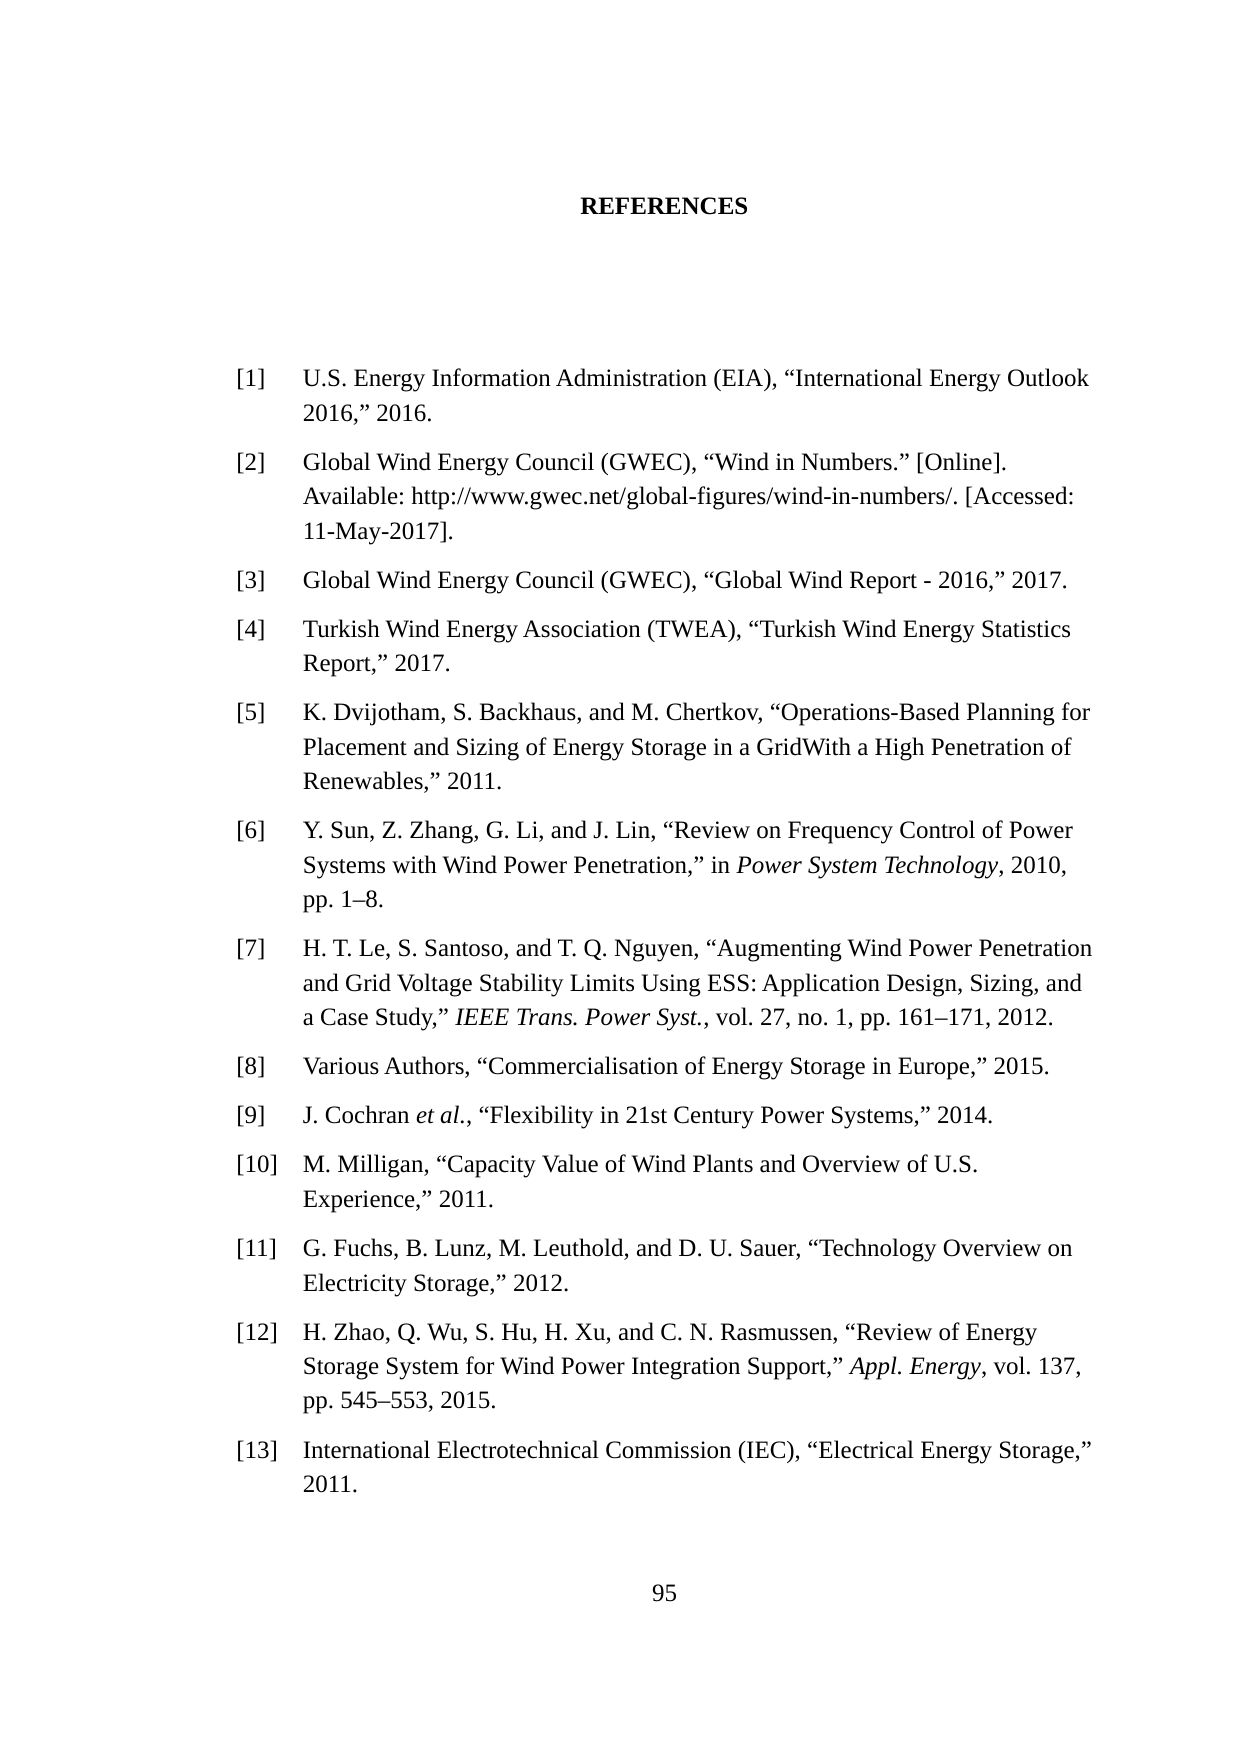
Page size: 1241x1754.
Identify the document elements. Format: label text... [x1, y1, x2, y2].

text [4] Turkish Wind Energy Association (TWEA), “Turkish Wind Energy Statistics Report,” 2017. [236, 614, 1093, 677]
text [10] M. Milligan, “Capacity Value of Wind Plants and Overview of U.S. Experience,” 2011. [236, 1149, 1093, 1213]
text [6] Y. Sun, Z. Zhang, G. Li, and J. Lin, “Review on Frequency Control of Power Systems with Wind Power Penetration,” in Power System Technology, 2010, pp. 1–8. [236, 815, 1093, 913]
text [11] G. Fuchs, B. Lunz, M. Leuthold, and D. U. Sauer, “Technology Overview on Electricity Storage,” 2012. [236, 1233, 1093, 1296]
text [2] Global Wind Energy Council (GWEC), “Wind in Numbers.” [Online]. Available: http://www.gwec.net/global-figures/wind-in-numbers/. [Accessed: 11-May-2017]. [236, 447, 1093, 544]
text [5] K. Dvijotham, S. Backhaus, and M. Chertkov, “Operations-Based Planning for Placement and Sizing of Energy Storage in a GridWith a High Penetration of Renewables,” 2011. [236, 697, 1093, 795]
text [8] Various Authors, “Commercialisation of Energy Storage in Europe,” 2015. [236, 1051, 1093, 1080]
text [13] International Electrotechnical Commission (IEC), “Electrical Energy Storage,” 2011. [236, 1435, 1093, 1498]
text [1] U.S. Energy Information Administration (EIA), “International Energy Outlook 2016,” 2016. [236, 363, 1093, 426]
text [3] Global Wind Energy Council (GWEC), “Global Wind Report - 2016,” 2017. [236, 565, 1093, 593]
text [9] J. Cochran et al., “Flexibility in 21st Century Power Systems,” 2014. [236, 1101, 1093, 1129]
text [7] H. T. Le, S. Santoso, and T. Q. Nguyen, “Augmenting Wind Power Penetration and Grid Voltage Stability Limits Using ESS: Application Design, Sizing, and a Case Study,” IEEE Trans. Power Syst., vol. 27, no. 1, pp. 161–171, 2012. [236, 933, 1093, 1031]
text REFERENCES [236, 191, 1093, 219]
text [12] H. Zhao, Q. Wu, S. Hu, H. Xu, and C. N. Rasmussen, “Review of Energy Storage System for Wind Power Integration Support,” Appl. Energy, vol. 137, pp. 545–553, 2015. [236, 1317, 1093, 1414]
